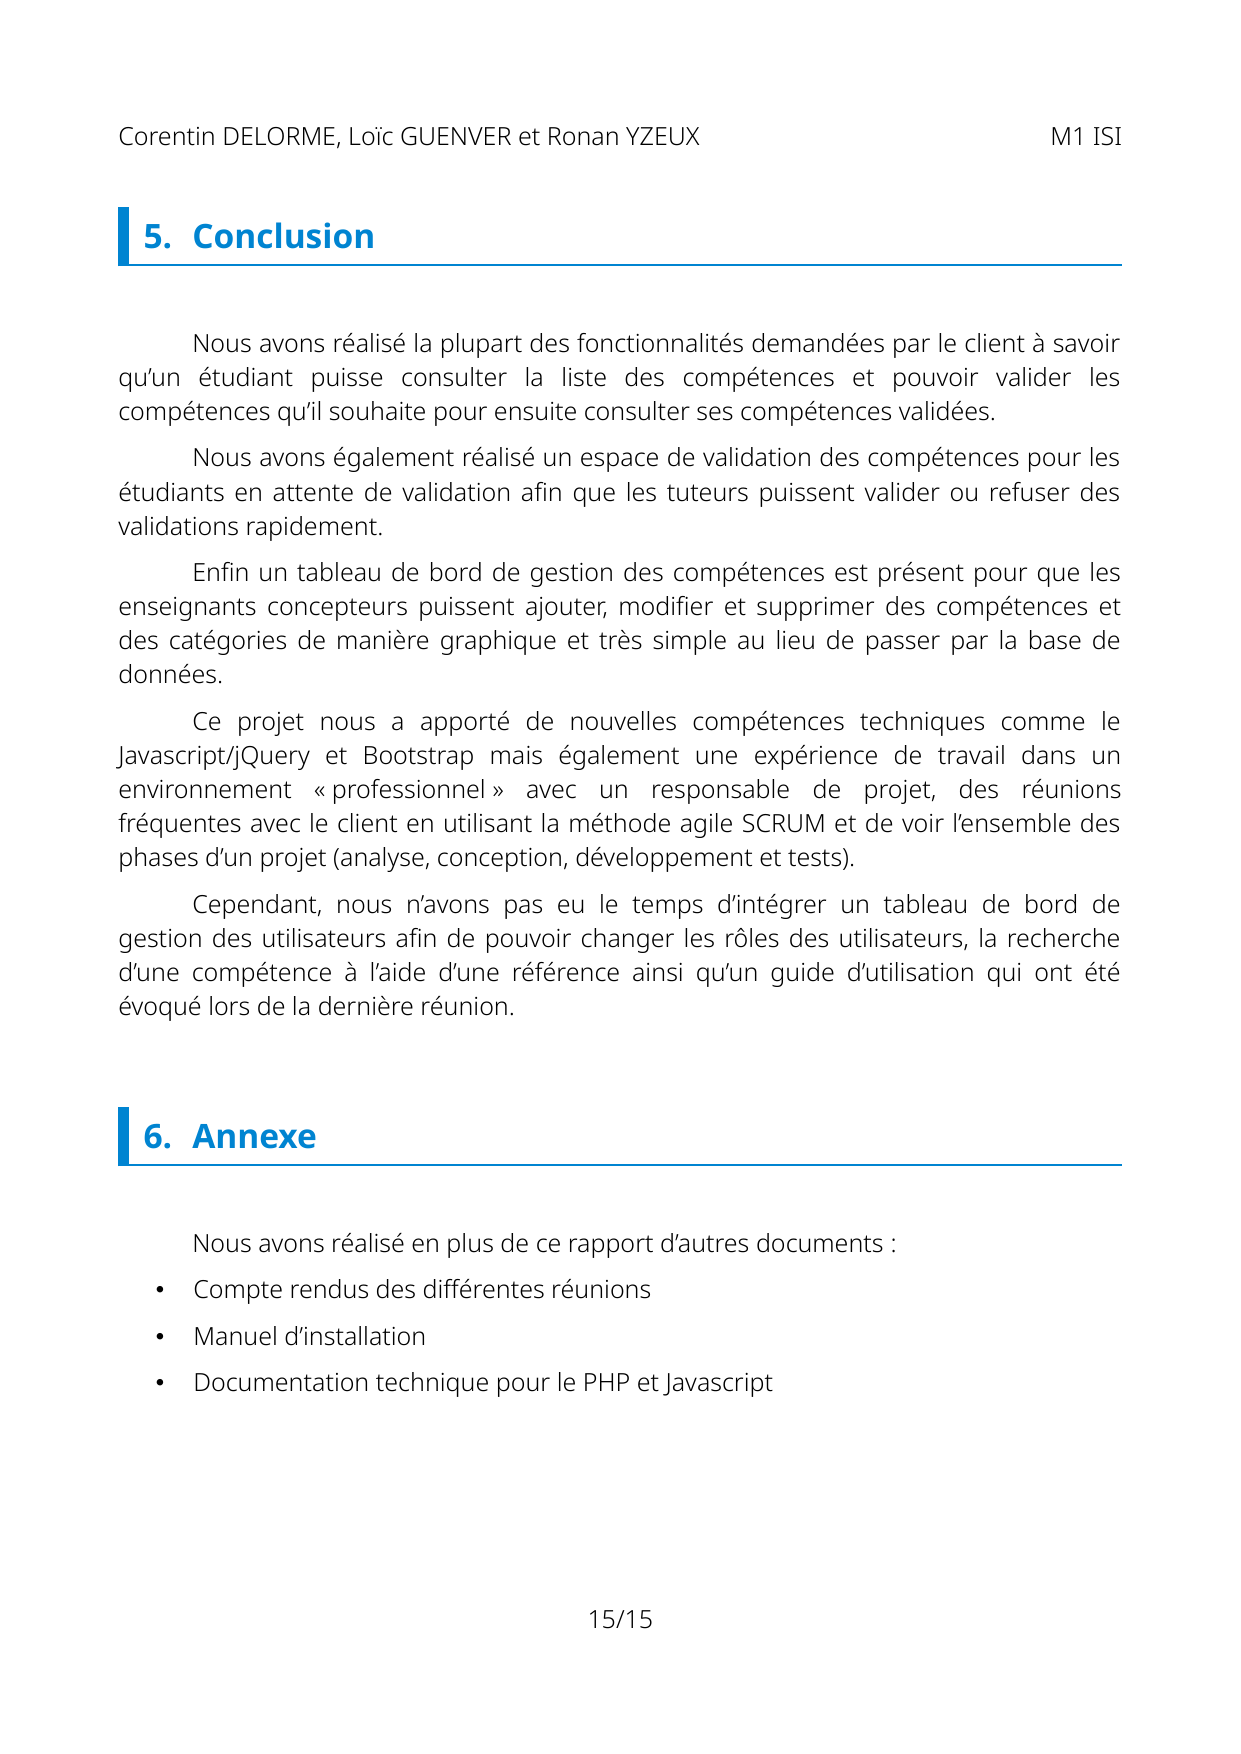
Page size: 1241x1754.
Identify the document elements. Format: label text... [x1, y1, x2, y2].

text Nous avons réalisé en plus de ce rapport d’autres documents : [118, 1225, 1122, 1259]
text Ce projet nous a apporté de nouvelles compétences techniques comme le Javascript/jQuery et Bootstrap mais également une expérience de travail dans un environnement « professionnel » avec un responsable de projet, des réunions fréquentes avec le client en utilisant la méthode agile SCRUM et de voir l’ensemble des phases d’un projet (analyse, conception, développement et tests). [118, 703, 1122, 874]
list Documentation technique pour le PHP et Javascript [156, 1365, 1122, 1399]
subtitle Annexe [129, 1107, 1122, 1164]
text Enfin un tableau de bord de gestion des compétences est présent pour que les enseignants concepteurs puissent ajouter, modifier et supprimer des compétences et des catégories de manière graphique et très simple au lieu de passer par la base de données. [118, 555, 1122, 691]
text Nous avons également réalisé un espace de validation des compétences pour les étudiants en attente de validation afin que les tuteurs puissent valider ou refuser des validations rapidement. [118, 440, 1122, 542]
subtitle Conclusion [129, 207, 1122, 264]
list Compte rendus des différentes réunions [156, 1272, 1122, 1306]
text Nous avons réalisé la plupart des fonctionnalités demandées par le client à savoir qu’un étudiant puisse consulter la liste des compétences et pouvoir valider les compétences qu’il souhaite pour ensuite consulter ses compétences validées. [118, 325, 1122, 428]
text Cependant, nous n’avons pas eu le temps d’intégrer un tableau de bord de gestion des utilisateurs afin de pouvoir changer les rôles des utilisateurs, la recherche d’une compétence à l’aide d’une référence ainsi qu’un guide d’utilisation qui ont été évoqué lors de la dernière réunion. [118, 886, 1122, 1023]
list Manuel d’installation [156, 1318, 1122, 1353]
